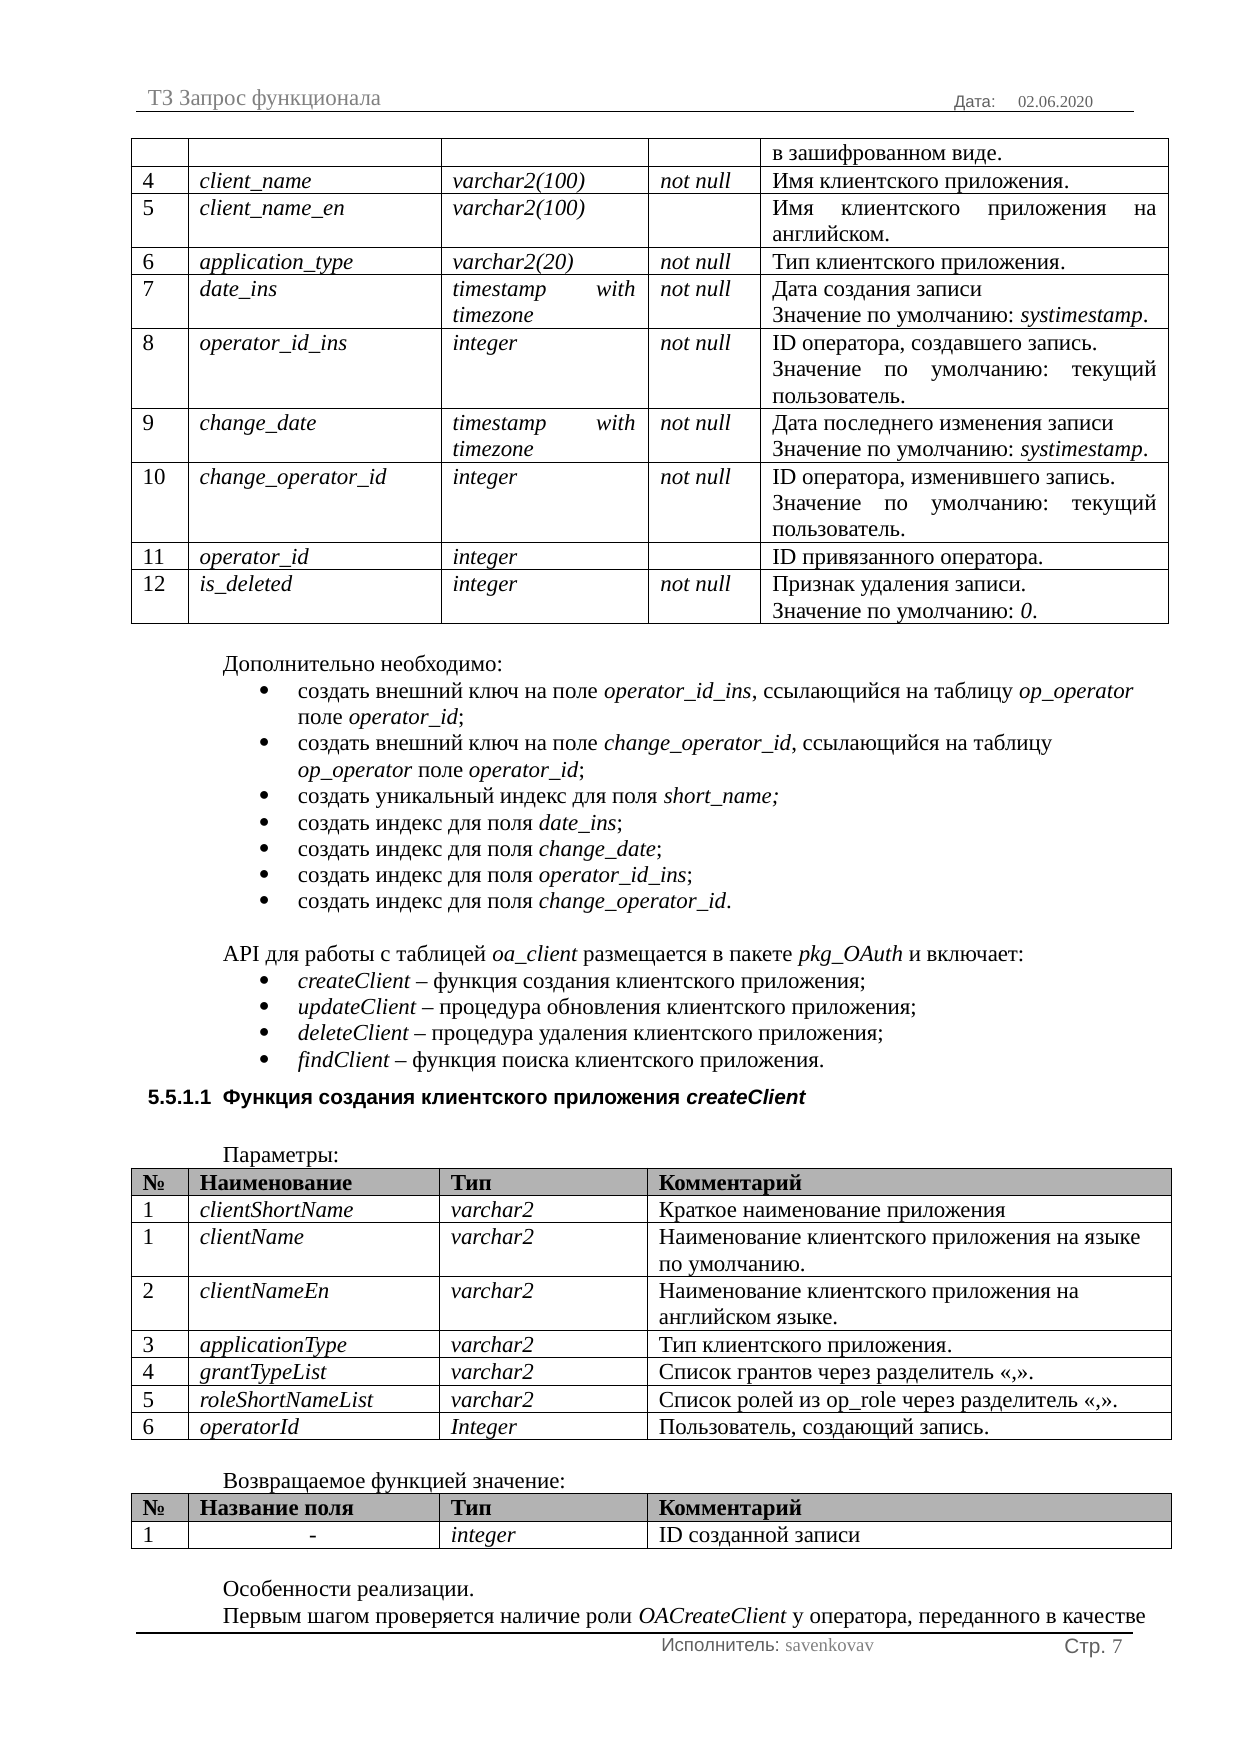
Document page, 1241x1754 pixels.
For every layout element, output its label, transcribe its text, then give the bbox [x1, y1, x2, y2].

table_cell not null [649, 329, 760, 408]
table_header Название поля [189, 1494, 439, 1521]
table_cell Тип клиентского приложения. [648, 1331, 1171, 1357]
table_cell [189, 139, 441, 166]
table_header Наименование [189, 1169, 439, 1195]
table_cell varchar2(100) [442, 167, 648, 193]
table_cell [649, 139, 760, 166]
table_cell integer [442, 570, 648, 623]
text Особенности реализации. [223, 1575, 1152, 1602]
table_cell integer [440, 1522, 647, 1548]
table_cell Имя клиентского приложения на английском. [761, 194, 1168, 247]
list findClient – функция поиска клиентского приложения. [260, 1046, 1152, 1072]
table_cell 1 [132, 1223, 188, 1276]
table_header № [132, 1169, 188, 1195]
list updateClient – процедура обновления клиентского приложения; [260, 993, 1152, 1019]
table_cell not null [649, 570, 760, 623]
table_cell [649, 543, 760, 569]
table_cell ID оператора, изменившего запись. Значение по умолчанию: текущий пользователь. [761, 463, 1168, 542]
text Параметры: [223, 1141, 1152, 1167]
table_header № [132, 1494, 188, 1521]
list создать индекс для поля operator_id_ins; [260, 861, 1152, 888]
table_cell 11 [132, 543, 188, 569]
table_cell Список грантов через разделитель «,». [648, 1358, 1171, 1384]
table_cell в зашифрованном виде. [761, 139, 1168, 166]
table_cell roleShortNameList [189, 1386, 439, 1412]
table_cell clientName [189, 1223, 439, 1276]
table_cell clientShortName [189, 1196, 439, 1222]
table_cell integer [442, 543, 648, 569]
table_cell [649, 194, 760, 247]
table_cell operator_id [189, 543, 441, 569]
table_cell 10 [132, 463, 188, 542]
table_cell varchar2 [440, 1331, 647, 1357]
table_cell 3 [132, 1331, 188, 1357]
table_cell ID оператора, создавшего запись. Значение по умолчанию: текущий пользователь. [761, 329, 1168, 408]
table_cell change_date [189, 409, 441, 462]
table_cell not null [649, 409, 760, 462]
list создать уникальный индекс для поля short_name; [260, 782, 1152, 808]
table_cell 1 [132, 1196, 188, 1222]
table_cell Краткое наименование приложения [648, 1196, 1171, 1222]
table_cell applicationType [189, 1331, 439, 1357]
table_cell 5 [132, 1386, 188, 1412]
table_cell [132, 139, 188, 166]
table_cell Наименование клиентского приложения на языке по умолчанию. [648, 1223, 1171, 1276]
list создать индекс для поля change_date; [260, 835, 1152, 861]
table_cell ID созданной записи [648, 1522, 1171, 1548]
table_cell Признак удаления записи. Значение по умолчанию: 0. [761, 570, 1168, 623]
table_cell Дата последнего изменения записи Значение по умолчанию: systimestamp. [761, 409, 1168, 462]
table_cell Тип клиентского приложения. [761, 248, 1168, 274]
subtitle Функция создания клиентского приложения createClient [148, 1084, 1152, 1108]
list создать внешний ключ на поле change_operator_id, ссылающийся на таблицу op_operator поле operator_id; [260, 729, 1152, 782]
table_header Комментарий [648, 1494, 1171, 1521]
table_header Комментарий [648, 1169, 1171, 1195]
table_cell varchar2 [440, 1196, 647, 1222]
table_cell clientNameEn [189, 1277, 439, 1330]
table_header Тип [440, 1494, 647, 1521]
table_cell 1 [132, 1522, 188, 1548]
table_cell varchar2 [440, 1277, 647, 1330]
table_cell 5 [132, 194, 188, 247]
list создать внешний ключ на поле operator_id_ins, ссылающийся на таблицу op_operator поле operator_id; [260, 677, 1152, 729]
table_cell 4 [132, 1358, 188, 1384]
table_cell operator_id_ins [189, 329, 441, 408]
table_cell client_name [189, 167, 441, 193]
table_cell is_deleted [189, 570, 441, 623]
table_cell 4 [132, 167, 188, 193]
table_cell 12 [132, 570, 188, 623]
table_cell timestamp with timezone [442, 409, 648, 462]
table_cell change_operator_id [189, 463, 441, 542]
table_cell 9 [132, 409, 188, 462]
table_cell - [189, 1522, 439, 1548]
table_cell ID привязанного оператора. [761, 543, 1168, 569]
table_cell 6 [132, 1413, 188, 1439]
table_cell not null [649, 167, 760, 193]
list deleteClient – процедура удаления клиентского приложения; [260, 1019, 1152, 1046]
table_cell [442, 139, 648, 166]
table_cell varchar2 [440, 1358, 647, 1384]
table_cell integer [442, 329, 648, 408]
table_cell operatorId [189, 1413, 439, 1439]
text Первым шагом проверяется наличие роли OACreateClient у оператора, переданного в качестве [223, 1602, 1152, 1628]
table_cell Integer [440, 1413, 647, 1439]
list создать индекс для поля date_ins; [260, 808, 1152, 835]
table_cell integer [442, 463, 648, 542]
table_cell not null [649, 275, 760, 328]
table_cell timestamp with timezone [442, 275, 648, 328]
table_cell varchar2 [440, 1223, 647, 1276]
table_cell 6 [132, 248, 188, 274]
table_cell not null [649, 248, 760, 274]
table_cell Наименование клиентского приложения на английском языке. [648, 1277, 1171, 1330]
table_header Тип [440, 1169, 647, 1195]
table_cell 2 [132, 1277, 188, 1330]
table_cell varchar2 [440, 1386, 647, 1412]
table_cell Пользователь, создающий запись. [648, 1413, 1171, 1439]
table_cell varchar2(100) [442, 194, 648, 247]
text API для работы с таблицей oa_client размещается в пакете pkg_OAuth и включает: [223, 940, 1152, 967]
table_cell varchar2(20) [442, 248, 648, 274]
table_cell grantTypeList [189, 1358, 439, 1384]
table_cell date_ins [189, 275, 441, 328]
table_cell application_type [189, 248, 441, 274]
table_cell Имя клиентского приложения. [761, 167, 1168, 193]
table_cell Список ролей из op_role через разделитель «,». [648, 1386, 1171, 1412]
table_cell 7 [132, 275, 188, 328]
table_cell not null [649, 463, 760, 542]
list createClient – функция создания клиентского приложения; [260, 967, 1152, 993]
table_cell 8 [132, 329, 188, 408]
table_cell client_name_en [189, 194, 441, 247]
table_cell Дата создания записи Значение по умолчанию: systimestamp. [761, 275, 1168, 328]
text Дополнительно необходимо: [223, 650, 1152, 677]
list создать индекс для поля change_operator_id. [260, 888, 1152, 914]
text Возвращаемое функцией значение: [223, 1467, 1152, 1493]
